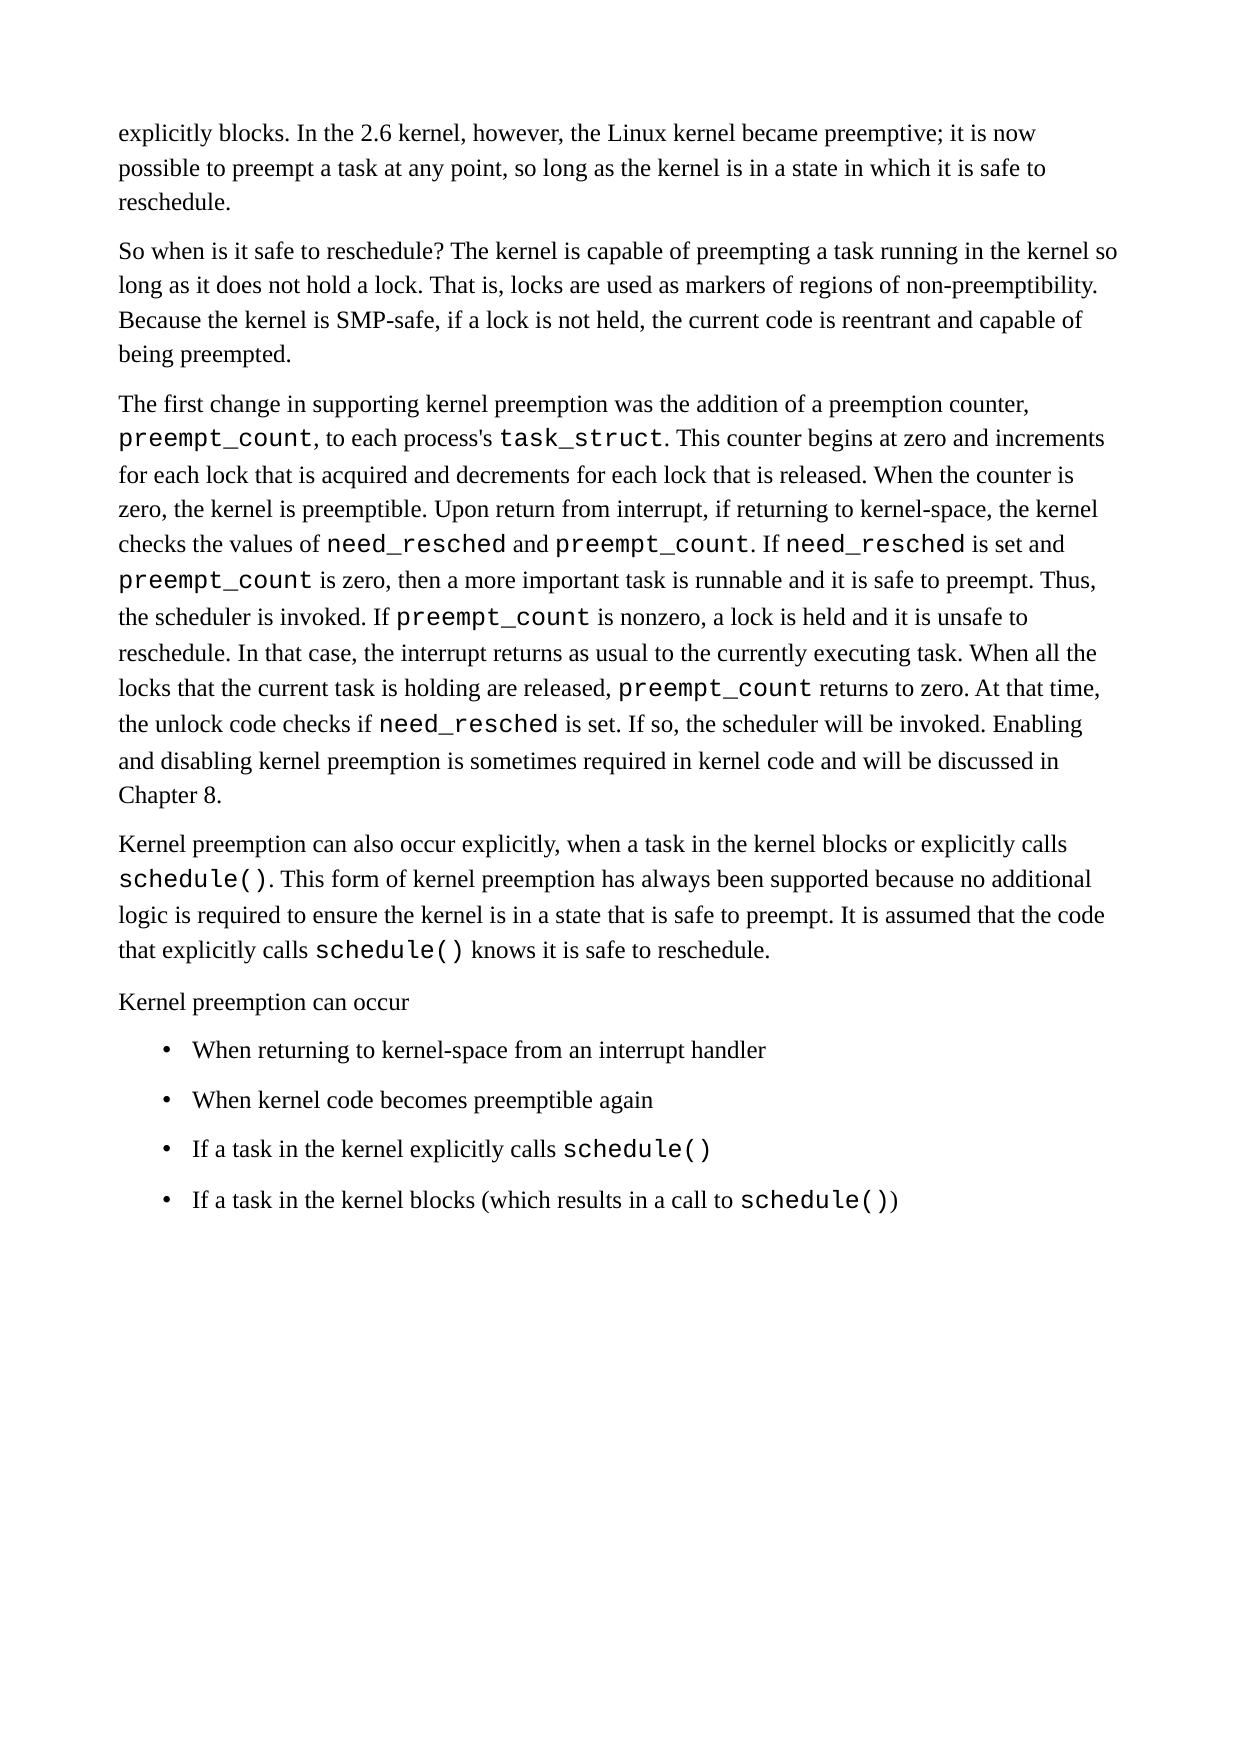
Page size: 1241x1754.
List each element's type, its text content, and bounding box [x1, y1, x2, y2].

list When returning to kernel-space from an interrupt handler [162, 1036, 1122, 1064]
text Kernel preemption can also occur explicitly, when a task in the kernel blocks or explicitly calls schedule(). This form of kernel preemption has always been supported because no additional logic is required to ensure the kernel is in a state that is safe to preempt. It is assumed that the code that explicitly calls schedule() knows it is safe to reschedule. [118, 829, 1122, 966]
text So when is it safe to reschedule? The kernel is capable of preempting a task running in the kernel so long as it does not hold a lock. That is, locks are used as markers of regions of non-preemptibility. Because the kernel is SMP-safe, if a lock is not held, the current code is reentrant and capable of being preempted. [118, 236, 1122, 368]
text explicitly blocks. In the 2.6 kernel, however, the Linux kernel became preemptive; it is now possible to preempt a task at any point, so long as the kernel is in a state in which it is safe to reschedule. [118, 118, 1122, 216]
list If a task in the kernel blocks (which results in a call to schedule()) [162, 1185, 1122, 1216]
list If a task in the kernel explicitly calls schedule() [162, 1134, 1122, 1164]
list When kernel code becomes preemptible again [162, 1085, 1122, 1113]
text The first change in supporting kernel preemption was the addition of a preemption counter, preempt_count, to each process's task_struct. This counter begins at zero and increments for each lock that is acquired and decrements for each lock that is released. When the counter is zero, the kernel is preemptible. Upon return from interrupt, if returning to kernel-space, the kernel checks the values of need_resched and preempt_count. If need_resched is set and preempt_count is zero, then a more important task is runnable and it is safe to preempt. Thus, the scheduler is invoked. If preempt_count is nonzero, a lock is held and it is unsafe to reschedule. In that case, the interrupt returns as usual to the currently executing task. When all the locks that the current task is holding are released, preempt_count returns to zero. At that time, the unlock code checks if need_resched is set. If so, the scheduler will be invoked. Enabling and disabling kernel preemption is sometimes required in kernel code and will be discussed in Chapter 8. [118, 389, 1122, 809]
text Kernel preemption can occur [118, 987, 1122, 1015]
